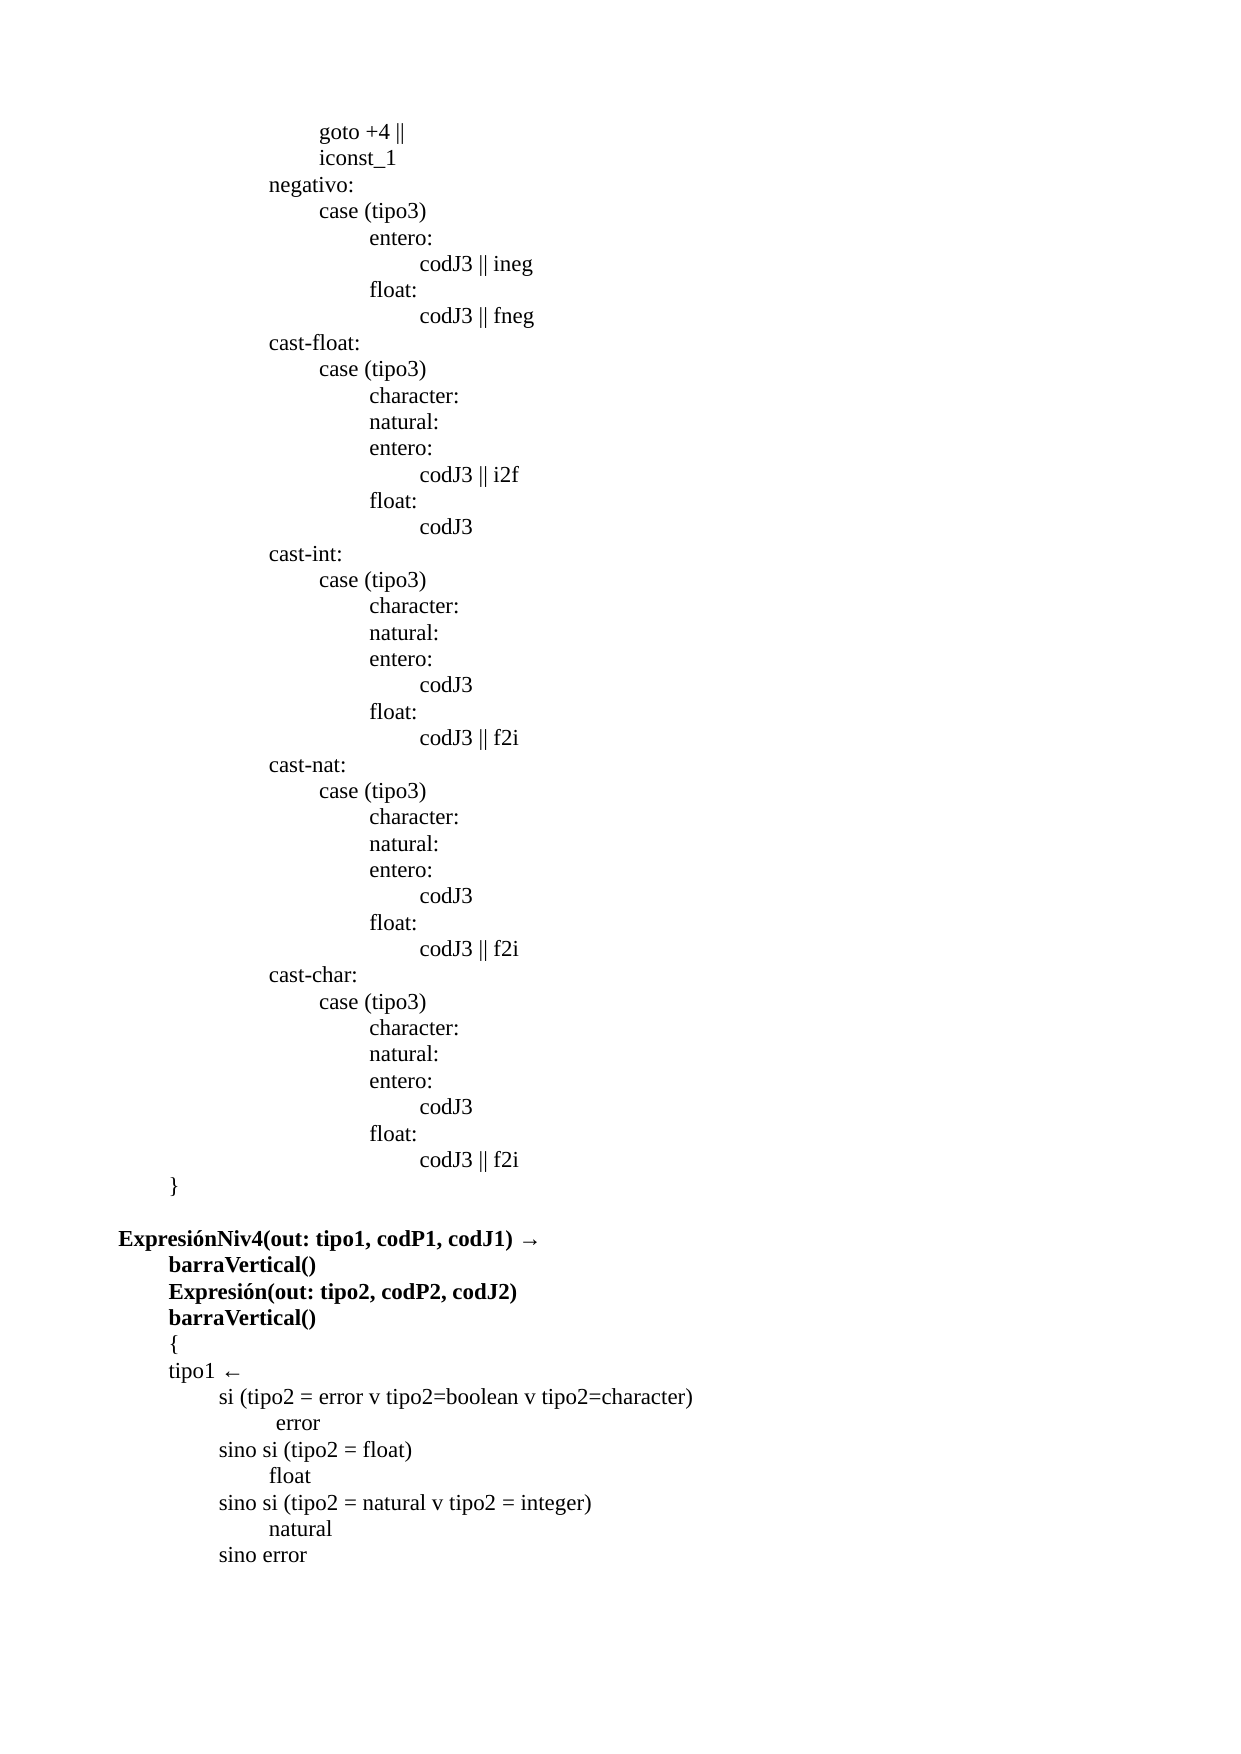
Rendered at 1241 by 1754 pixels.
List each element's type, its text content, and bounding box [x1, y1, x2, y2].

text { [118, 1330, 1122, 1357]
text case (tipo3) [118, 197, 1122, 223]
text codJ3 || i2f [118, 461, 1122, 487]
text float: [118, 276, 1122, 303]
text entero: [118, 856, 1122, 882]
text float: [118, 487, 1122, 513]
text natural: [118, 1041, 1122, 1067]
text entero: [118, 434, 1122, 461]
text natural [118, 1515, 1122, 1541]
text error [118, 1409, 1122, 1436]
text case (tipo3) [118, 988, 1122, 1014]
text sino error [118, 1541, 1122, 1568]
text float [118, 1462, 1122, 1488]
text case (tipo3) [118, 566, 1122, 592]
text codJ3 || f2i [118, 1146, 1122, 1172]
text } [118, 1172, 1122, 1199]
text case (tipo3) [118, 355, 1122, 382]
text cast-nat: [118, 751, 1122, 777]
text entero: [118, 223, 1122, 250]
text tipo1 ← [118, 1357, 1122, 1383]
text Expresión(out: tipo2, codP2, codJ2) [118, 1278, 1122, 1304]
text case (tipo3) [118, 777, 1122, 803]
text iconst_1 [118, 144, 1122, 171]
text float: [118, 909, 1122, 935]
text codJ3 [118, 513, 1122, 540]
text codJ3 || fneg [118, 303, 1122, 329]
text ExpresiónNiv4(out: tipo1, codP1, codJ1) → [118, 1225, 1122, 1251]
text codJ3 || f2i [118, 935, 1122, 961]
text codJ3 [118, 1093, 1122, 1119]
text goto +4 || [118, 118, 1122, 144]
text character: [118, 382, 1122, 408]
text natural: [118, 830, 1122, 856]
text si (tipo2 = error v tipo2=boolean v tipo2=character) [118, 1383, 1122, 1409]
text character: [118, 803, 1122, 830]
text cast-int: [118, 540, 1122, 566]
text float: [118, 1119, 1122, 1146]
text natural: [118, 619, 1122, 645]
text cast-float: [118, 329, 1122, 355]
text codJ3 || f2i [118, 724, 1122, 751]
text codJ3 || ineg [118, 250, 1122, 276]
text sino si (tipo2 = float) [118, 1436, 1122, 1462]
text negativo: [118, 171, 1122, 197]
text barraVertical() [118, 1251, 1122, 1278]
text cast-char: [118, 961, 1122, 988]
text character: [118, 592, 1122, 619]
text codJ3 [118, 882, 1122, 909]
text sino si (tipo2 = natural v tipo2 = integer) [118, 1488, 1122, 1515]
text character: [118, 1014, 1122, 1041]
text codJ3 [118, 672, 1122, 698]
text entero: [118, 645, 1122, 672]
text float: [118, 698, 1122, 724]
text entero: [118, 1067, 1122, 1093]
text barraVertical() [118, 1304, 1122, 1330]
text natural: [118, 408, 1122, 434]
